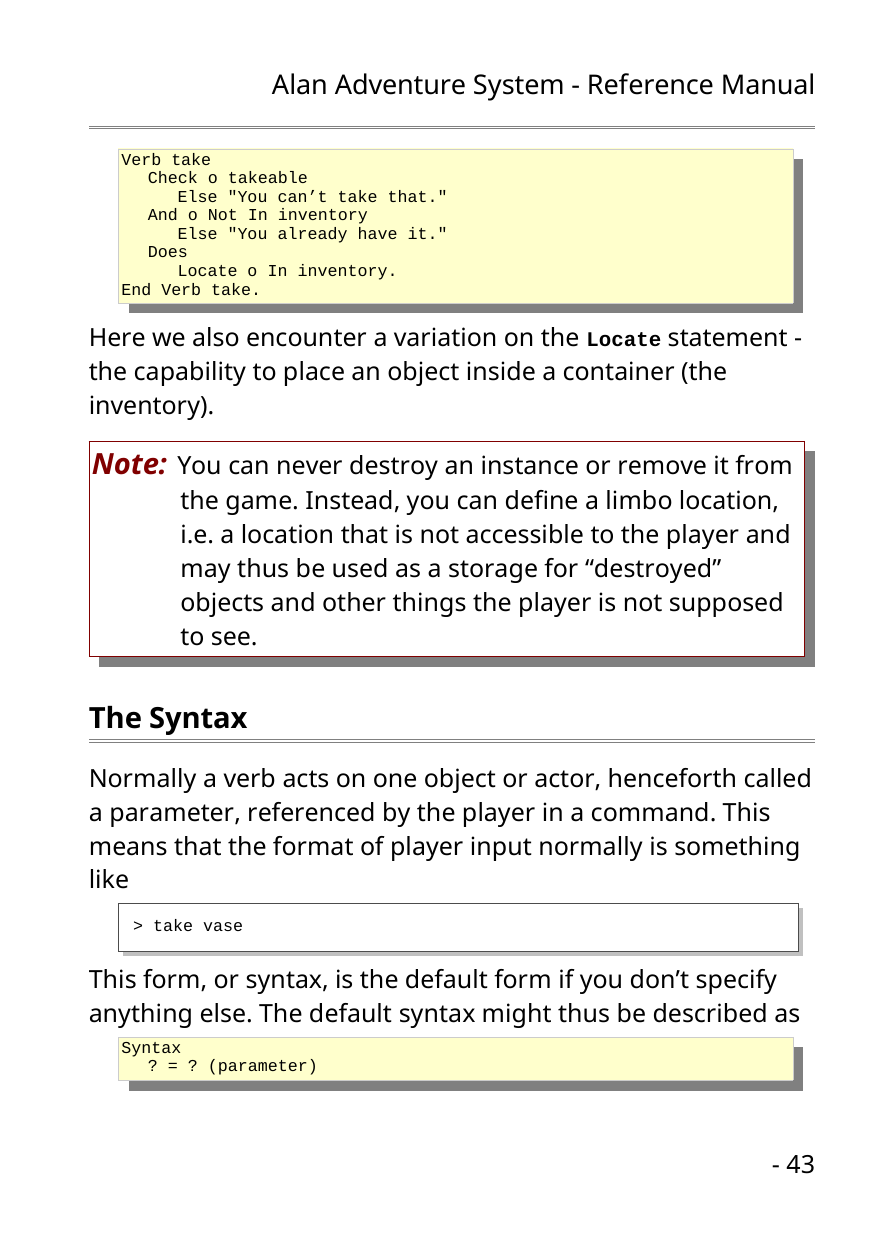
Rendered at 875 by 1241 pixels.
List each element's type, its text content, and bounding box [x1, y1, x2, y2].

subtitle The Syntax [88, 698, 815, 742]
text Normally a verb acts on one object or actor, henceforth called a parameter, referenced by the player in a command. This means that the format of player input normally is something like [88, 761, 815, 896]
list You can never destroy an instance or remove it from the game. Instead, you can define a limbo location, i.e. a lo­cation that is not accessible to the player and may thus be used as a storage for “destroyed” objects and other things the player is not supposed to see. [90, 442, 804, 656]
text Verb take Check o takeable Else "You can’t take that." And o Not In inventory Else "You already have it." Does Locate o In inventory. End Verb take. [119, 150, 793, 303]
text Here we also encounter a variation on the Locate statement - the capability to place an object inside a container (the inventory). [88, 320, 815, 422]
text > take vase [119, 904, 798, 951]
text This form, or syntax, is the default form if you don’t specify anything else. The default syntax might thus be described as [88, 962, 815, 1030]
text Syntax ? = ? (parameter) [119, 1038, 793, 1080]
